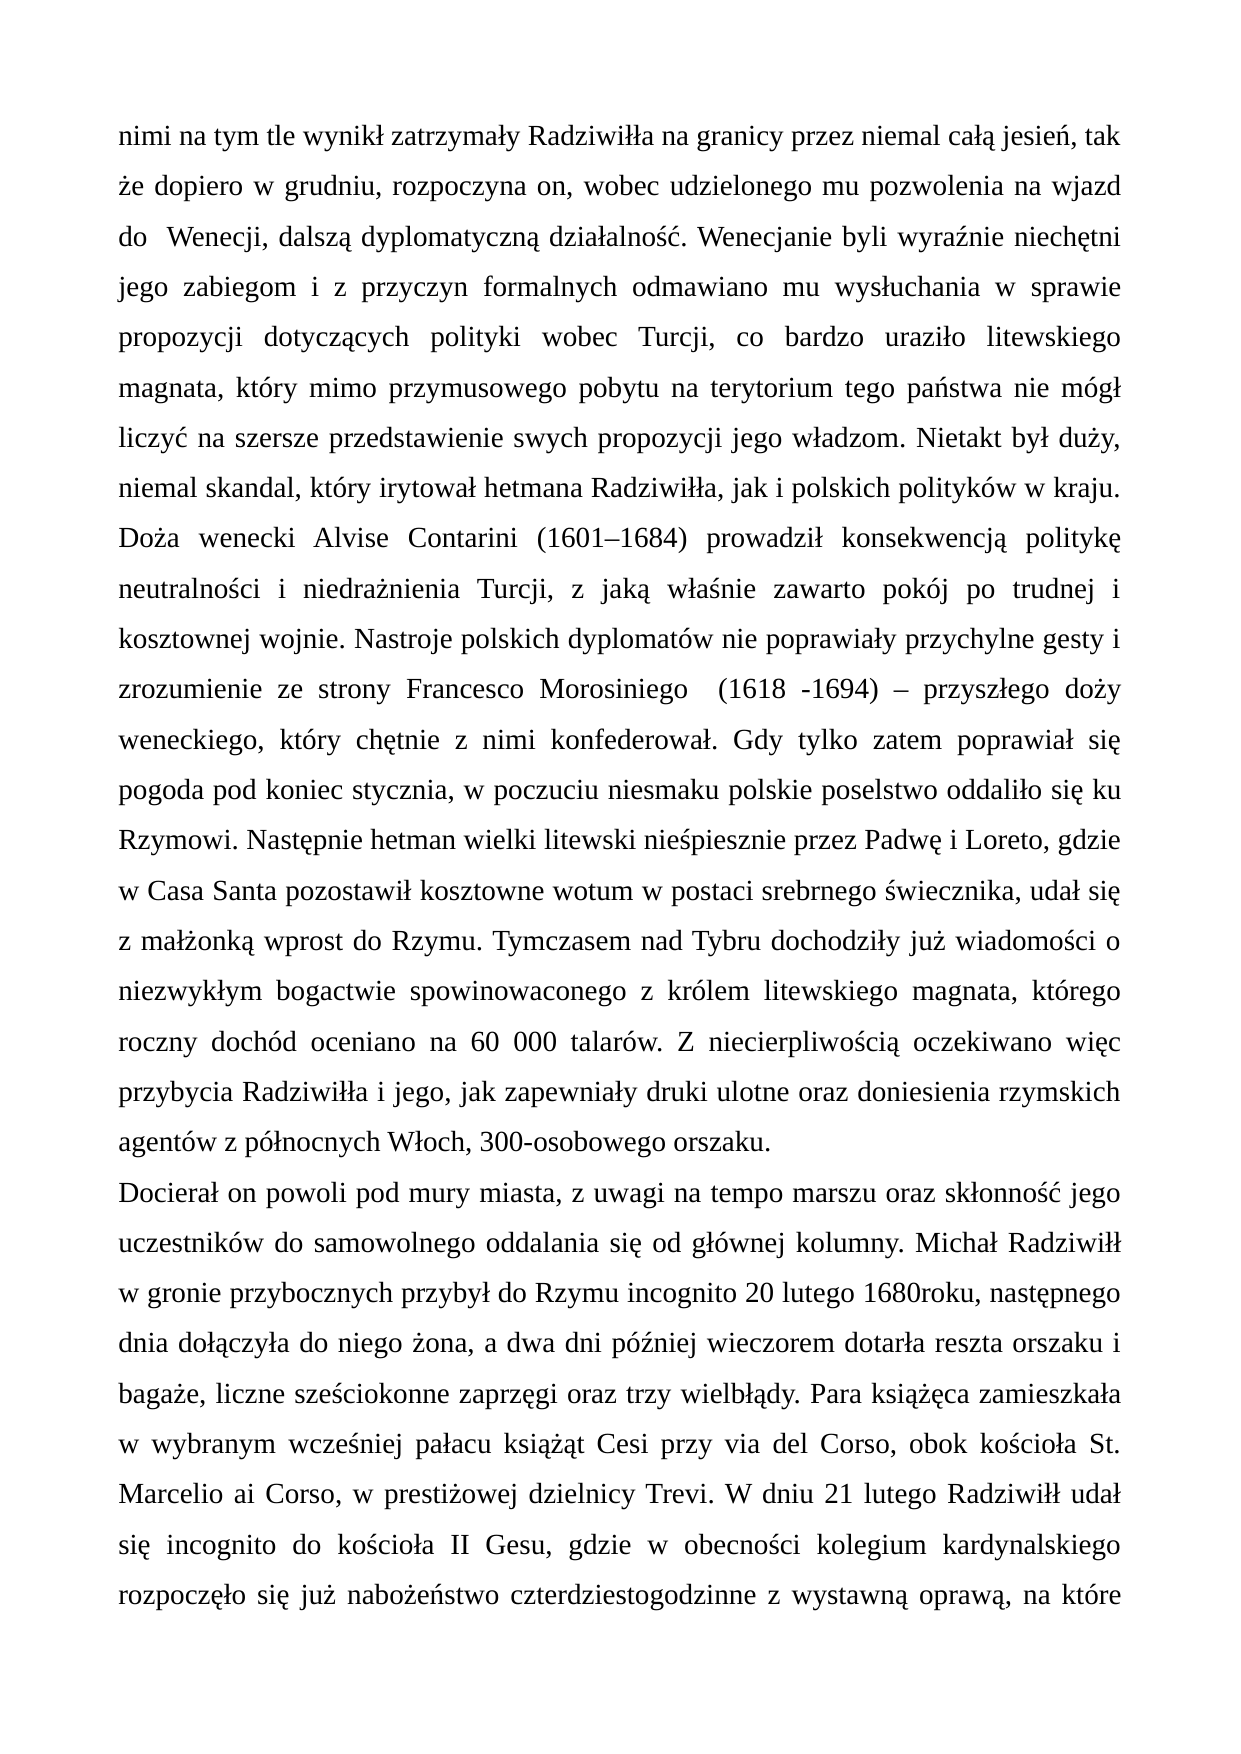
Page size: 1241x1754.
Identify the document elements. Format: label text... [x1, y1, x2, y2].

text Docierał on powoli pod mury miasta, z uwagi na tempo marszu oraz skłonność jego uczestników do samowolnego oddalania się od głównej kolumny. Michał Radziwiłł w gronie przybocznych przybył do Rzymu incognito 20 lutego 1680roku, następnego dnia dołączyła do niego żona, a dwa dni później wieczorem dotarła reszta orszaku i bagaże, liczne sześciokonne zaprzęgi oraz trzy wielbłądy. Para książęca zamieszkała w wybranym wcześniej pałacu książąt Cesi przy via del Corso, obok kościoła St. Marcelio ai Corso, w prestiżowej dzielnicy Trevi. W dniu 21 lutego Radziwiłł udał się incognito do kościoła II Gesu, gdzie w obecności kolegium kardynalskiego rozpoczęło się już nabożeństwo czterdziestogodzinne z wystawną oprawą, na które [118, 1175, 1122, 1611]
text nimi na tym tle wynikł zatrzymały Radziwiłła na granicy przez niemal całą jesień, tak że dopiero w grudniu, rozpoczyna on, wobec udzielonego mu pozwolenia na wjazd do Wenecji, dalszą dyplomatyczną działalność. Wenecjanie byli wyraźnie niechętni jego zabiegom i z przyczyn formalnych odmawiano mu wysłuchania w sprawie propozycji dotyczących polityki wobec Turcji, co bardzo uraziło litewskiego magnata, który mimo przymusowego pobytu na terytorium tego państwa nie mógł liczyć na szersze przedstawienie swych propozycji jego władzom. Nietakt był duży, niemal skandal, który irytował hetmana Radziwiłła, jak i polskich polityków w kraju. Doża wenecki Alvise Contarini (1601–1684) prowadził konsekwencją politykę neutralności i niedrażnienia Turcji, z jaką właśnie zawarto pokój po trudnej i kosztownej wojnie. Nastroje polskich dyplomatów nie poprawiały przychylne gesty i zrozumienie ze strony Francesco Morosiniego (1618 -1694) – przyszłego doży weneckiego, który chętnie z nimi konfederował. Gdy tylko zatem poprawiał się pogoda pod koniec stycznia, w poczuciu niesmaku polskie poselstwo oddaliło się ku Rzymowi. Następnie hetman wielki litewski nieśpiesznie przez Padwę i Loreto, gdzie w Casa Santa pozostawił kosztowne wotum w postaci srebrnego świecznika, udał się z małżonką wprost do Rzymu. Tymczasem nad Tybru dochodziły już wiadomości o niezwykłym bogactwie spowinowaconego z królem litewskiego magnata, którego roczny dochód oceniano na 60 000 talarów. Z niecierpliwością oczekiwano więc przybycia Radziwiłła i jego, jak zapewniały druki ulotne oraz doniesienia rzymskich agentów z północnych Włoch, 300-osobowego orszaku. [118, 118, 1122, 1158]
